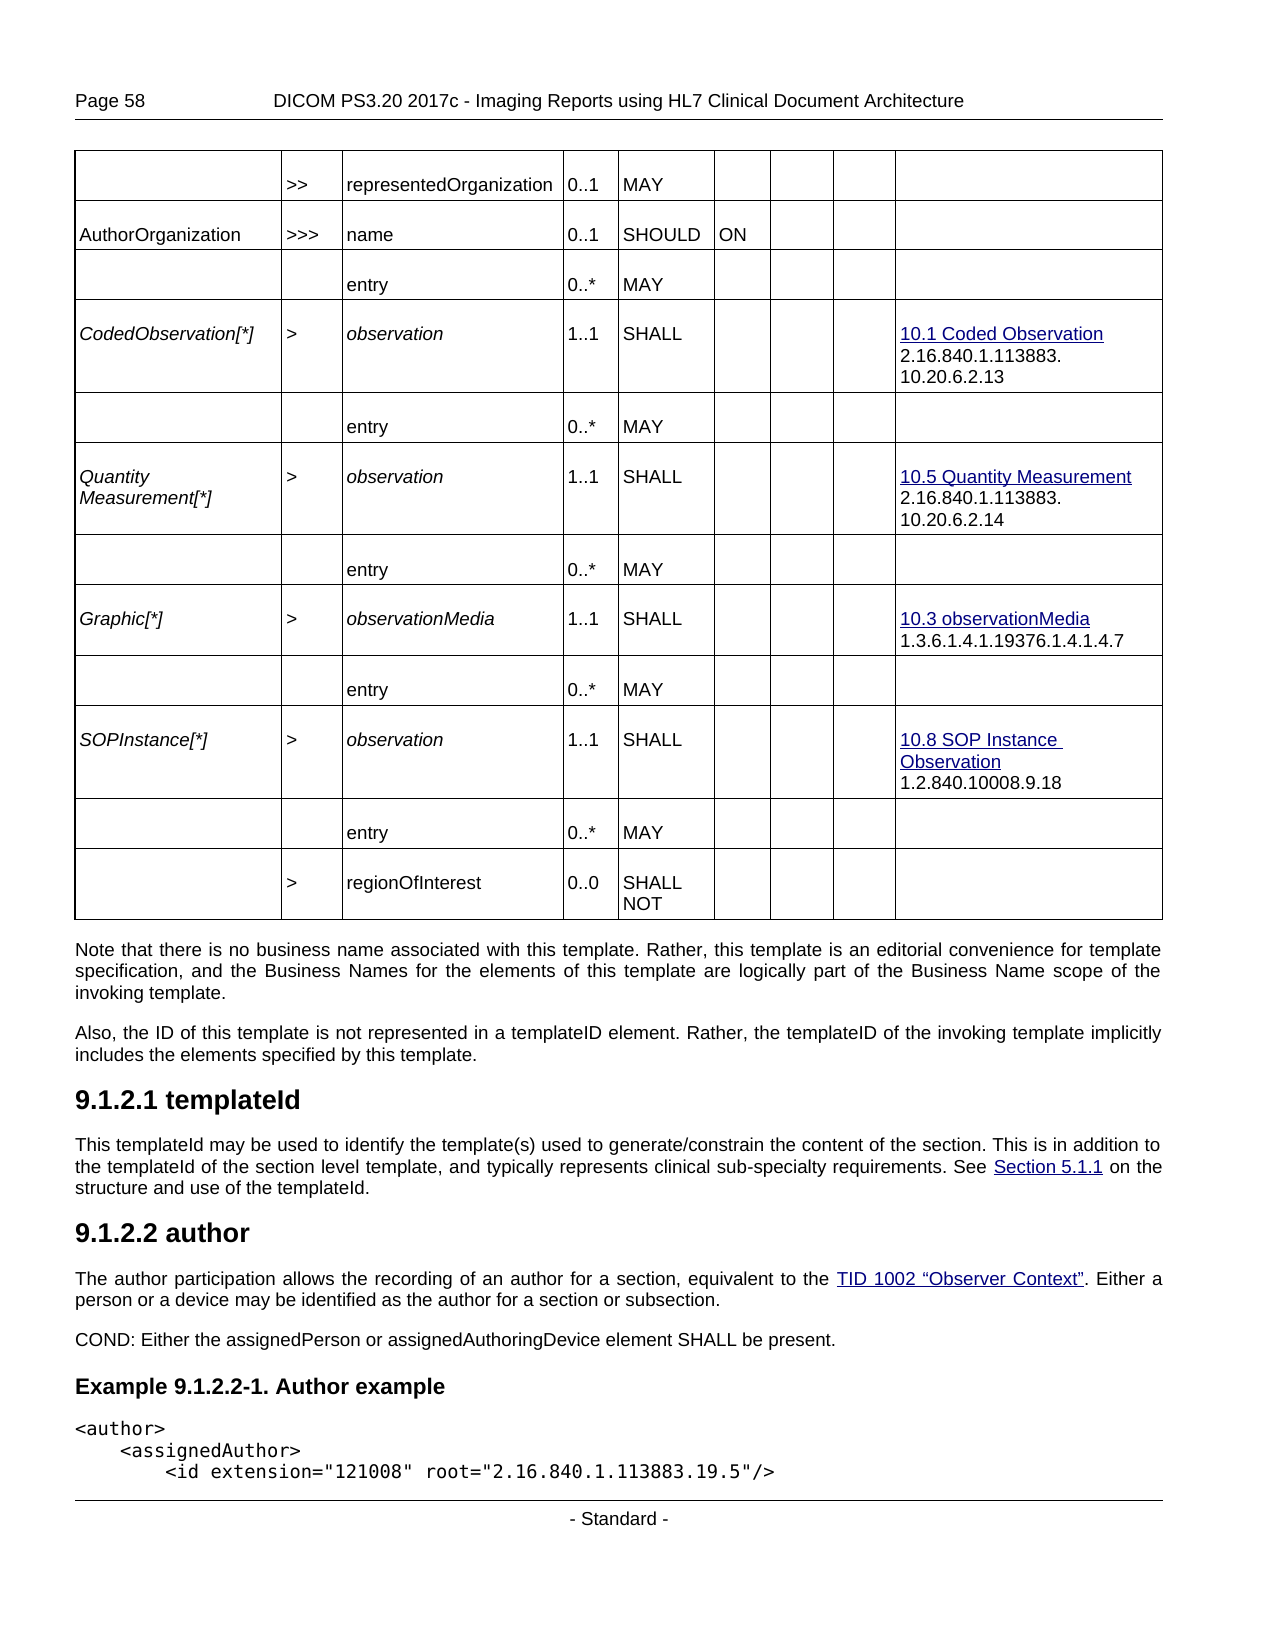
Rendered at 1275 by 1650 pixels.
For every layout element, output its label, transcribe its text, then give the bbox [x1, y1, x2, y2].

table_cell [834, 656, 895, 705]
table_cell [771, 535, 833, 584]
text 9.1.2.1 templateId [75, 1084, 1162, 1115]
table_cell [834, 250, 895, 299]
table_cell [771, 250, 833, 299]
table_cell Graphic[*] [76, 585, 281, 655]
table_cell [771, 393, 833, 442]
table_cell 0..* [564, 656, 618, 705]
table_cell [834, 706, 895, 798]
table_cell [834, 201, 895, 249]
table_cell [715, 585, 770, 655]
table_cell MAY [619, 535, 714, 584]
table_cell [896, 201, 1162, 249]
table_cell observation [343, 706, 563, 798]
table_cell 1..1 [564, 300, 618, 392]
table_cell [715, 706, 770, 798]
table_cell entry [343, 250, 563, 299]
table_cell [771, 201, 833, 249]
table_cell [715, 656, 770, 705]
text Example 9.1.2.2-1. Author example [75, 1373, 1162, 1399]
table_cell 1..1 [564, 443, 618, 534]
table_cell [834, 393, 895, 442]
table_cell [896, 849, 1162, 919]
table_cell > [282, 706, 342, 798]
table_cell > [282, 300, 342, 392]
table_cell entry [343, 393, 563, 442]
table_cell 10.8 SOP Instance Observation 1.2.840.10008.9.18 [896, 706, 1162, 798]
table_cell entry [343, 535, 563, 584]
table_cell [771, 706, 833, 798]
table_cell [834, 849, 895, 919]
table_cell [715, 799, 770, 847]
table_cell [771, 585, 833, 655]
table_cell [76, 799, 281, 847]
table_cell [771, 849, 833, 919]
table_cell >>> [282, 201, 342, 249]
table_cell [76, 535, 281, 584]
table_cell [896, 393, 1162, 442]
table_cell [896, 250, 1162, 299]
table_cell SHALL [619, 300, 714, 392]
table_cell SHALL [619, 443, 714, 534]
table_cell observation [343, 300, 563, 392]
table_cell MAY [619, 250, 714, 299]
table_cell represented​Organization [343, 151, 563, 200]
table_cell SOPInstance[*] [76, 706, 281, 798]
table_cell [76, 250, 281, 299]
table_cell [76, 656, 281, 705]
table_cell 0..1 [564, 201, 618, 249]
table_cell observation​Media [343, 585, 563, 655]
table_cell [834, 535, 895, 584]
table_cell observation [343, 443, 563, 534]
table_cell SHALL NOT [619, 849, 714, 919]
table_cell [282, 799, 342, 847]
table_cell Quantity​Measurement[*] [76, 443, 281, 534]
table_cell SHALL [619, 706, 714, 798]
table_cell [896, 799, 1162, 847]
table_cell [76, 849, 281, 919]
table_cell [282, 656, 342, 705]
text Also, the ID of this template is not represented in a templateID element. Rather, the templateID of the invoking template implicitly includes the elements specified by this template. [75, 1022, 1162, 1065]
table_cell [771, 656, 833, 705]
text 9.1.2.2 author [75, 1217, 1162, 1248]
table_cell [834, 151, 895, 200]
text Note that there is no business name associated with this template. Rather, this template is an editorial convenience for template specification, and the Business Names for the elements of this template are logically part of the Business Name scope of the invoking template. [75, 938, 1162, 1003]
table_cell [834, 799, 895, 847]
table_cell [896, 656, 1162, 705]
table_cell [771, 300, 833, 392]
table_cell [715, 300, 770, 392]
table_cell 10.1 Coded Observation 2.16.840.1.113883.​10.20.6.2.13 [896, 300, 1162, 392]
table_cell 0..* [564, 250, 618, 299]
text The author participation allows the recording of an author for a section, equivalent to the TID 1002 “Observer Context”. Either a person or a device may be identified as the author for a section or subsection. [75, 1267, 1162, 1310]
text COND: Either the assignedPerson or assignedAuthoringDevice element SHALL be present. [75, 1329, 1162, 1351]
table_cell [834, 585, 895, 655]
table_cell 1..1 [564, 585, 618, 655]
table_cell [282, 393, 342, 442]
table_cell entry [343, 799, 563, 847]
table_cell > [282, 585, 342, 655]
table_cell 0..0 [564, 849, 618, 919]
table_cell 0..* [564, 799, 618, 847]
table_cell [282, 250, 342, 299]
table_cell 0..* [564, 535, 618, 584]
table_cell Author​Organization [76, 201, 281, 249]
table_cell MAY [619, 393, 714, 442]
table_cell 0..1 [564, 151, 618, 200]
table_cell 10.5 Quantity Measurement 2.16.840.1.113883.​10.20.6.2.14 [896, 443, 1162, 534]
table_cell [715, 849, 770, 919]
text This templateId may be used to identify the template(s) used to generate/constrain the content of the section. This is in addition to the templateId of the section level template, and typically represents clinical sub-specialty requirements. See Section 5.1.1 on the structure and use of the templateId. [75, 1134, 1162, 1198]
text <author> <assignedAuthor> <id extension="121008" root="2.16.840.1.113883.19.5"/> [75, 1418, 1162, 1483]
table_cell region​Of​Interest [343, 849, 563, 919]
table_cell [715, 443, 770, 534]
table_cell MAY [619, 151, 714, 200]
table_cell Coded​Observation[*] [76, 300, 281, 392]
table_cell MAY [619, 799, 714, 847]
table_cell 10.3 observationMedia 1.3.6.1.4.1.19376.​1.4.1.4.7 [896, 585, 1162, 655]
table_cell [896, 151, 1162, 200]
table_cell [715, 535, 770, 584]
table_cell SHOULD [619, 201, 714, 249]
table_cell [76, 393, 281, 442]
table_cell 0..* [564, 393, 618, 442]
table_cell SHALL [619, 585, 714, 655]
table_cell [771, 151, 833, 200]
table_cell >> [282, 151, 342, 200]
table_cell > [282, 849, 342, 919]
table_cell [715, 250, 770, 299]
table_cell [715, 151, 770, 200]
table_cell [771, 443, 833, 534]
table_cell [896, 535, 1162, 584]
table_cell MAY [619, 656, 714, 705]
table_cell 1..1 [564, 706, 618, 798]
table_cell name [343, 201, 563, 249]
table_cell [834, 443, 895, 534]
table_cell > [282, 443, 342, 534]
table_cell entry [343, 656, 563, 705]
table_cell ON [715, 201, 770, 249]
table_cell [715, 393, 770, 442]
table_cell [76, 151, 281, 200]
table_cell [282, 535, 342, 584]
table_cell [834, 300, 895, 392]
table_cell [771, 799, 833, 847]
